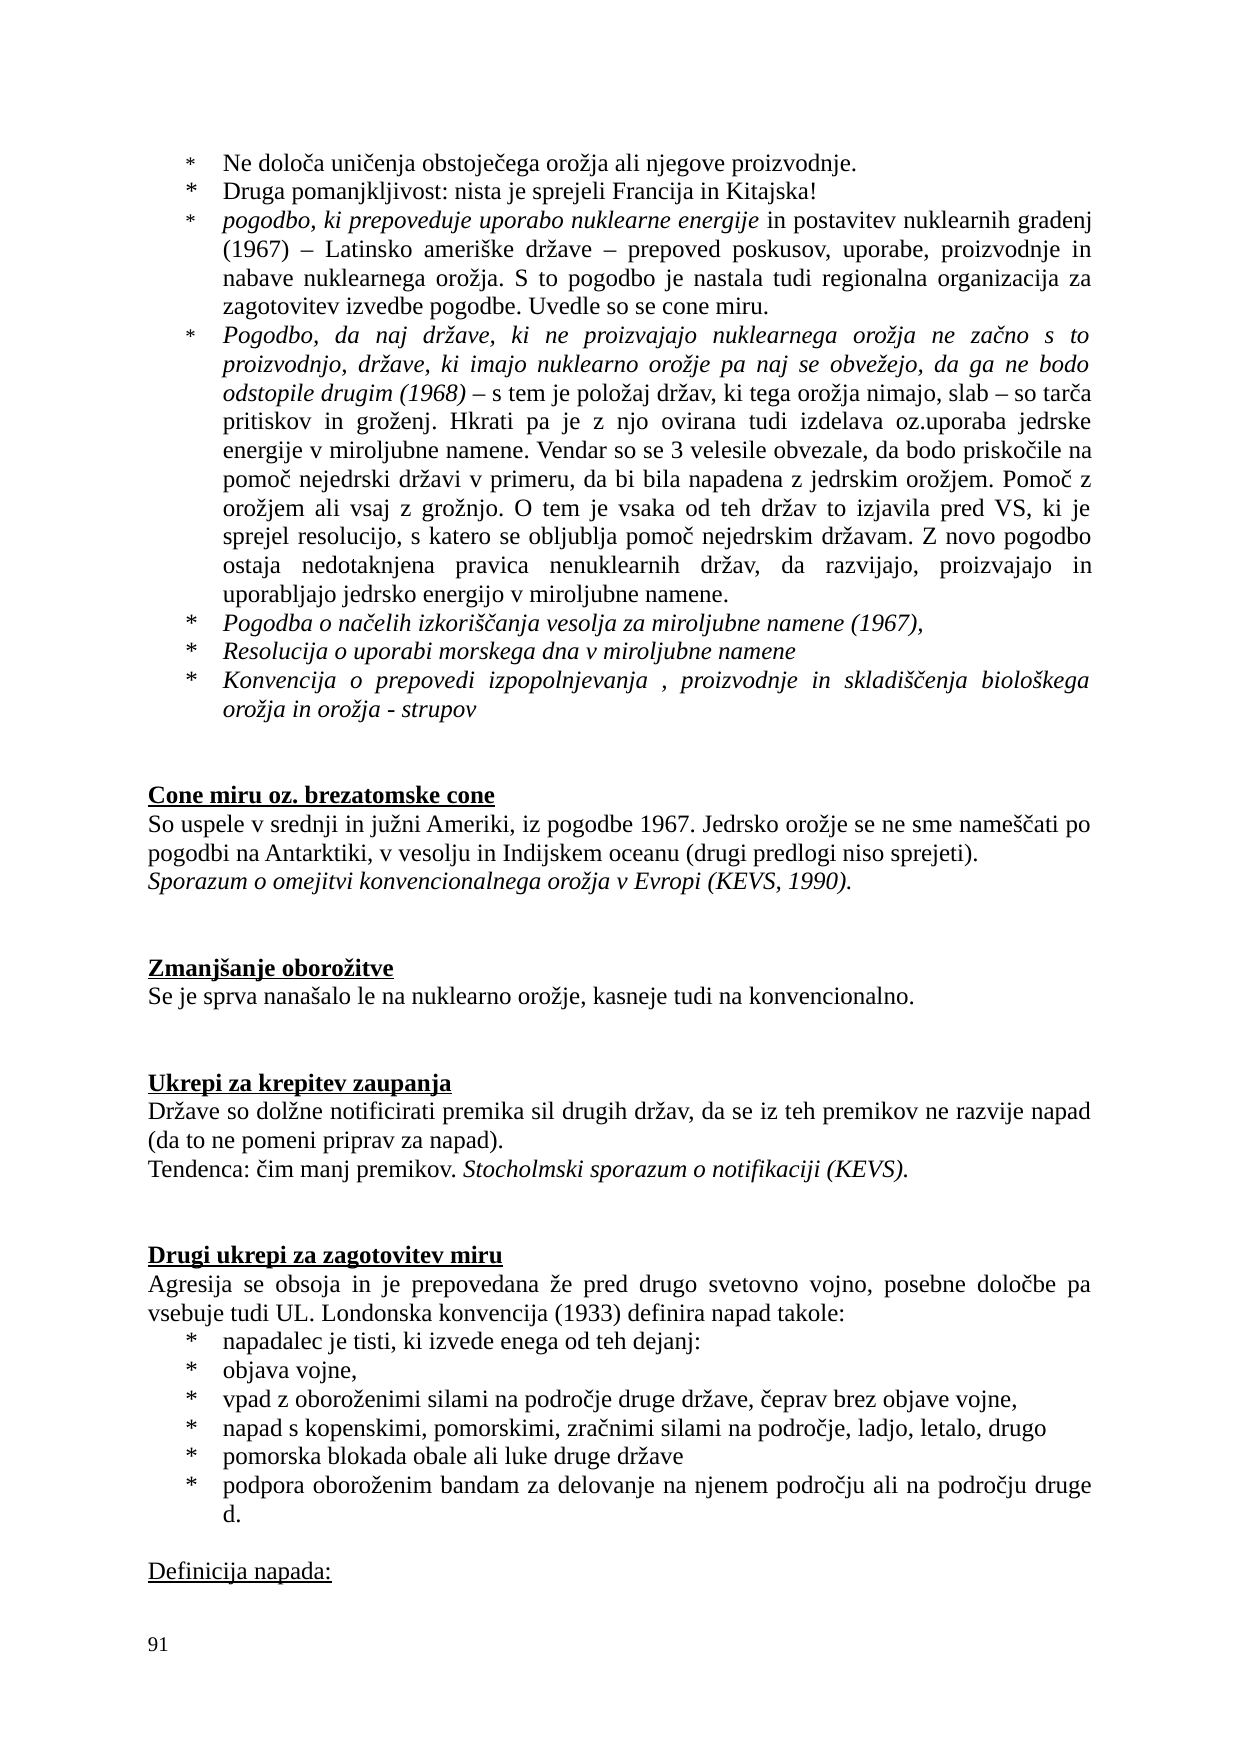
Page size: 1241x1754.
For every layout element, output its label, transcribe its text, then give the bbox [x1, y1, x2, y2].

list objava vojne, [185, 1355, 1093, 1384]
list pomorska blokada obale ali luke druge države [185, 1441, 1093, 1470]
list Druga pomanjkljivost: nista je sprejeli Francija in Kitajska! [185, 176, 1093, 205]
list napad s kopenskimi, pomorskimi, zračnimi silami na področje, ladjo, letalo, drugo [185, 1413, 1093, 1441]
subtitle Drugi ukrepi za zagotovitev miru [148, 1240, 1093, 1269]
subtitle Cone miru oz. brezatomske cone [148, 780, 1093, 809]
text So uspele v srednji in južni Ameriki, iz pogodbe 1967. Jedrsko orožje se ne sme nameščati po pogodbi na Antarktiki, v vesolju in Indijskem oceanu (drugi predlogi niso sprejeti). [148, 809, 1093, 866]
list vpad z oboroženimi silami na področje druge države, čeprav brez objave vojne, [185, 1384, 1093, 1413]
subtitle Zmanjšanje oborožitve [148, 953, 1093, 981]
text Tendenca: čim manj premikov. Stocholmski sporazum o notifikaciji (KEVS). [148, 1154, 1093, 1183]
subtitle Ukrepi za krepitev zaupanja [148, 1068, 1093, 1096]
list Pogodba o načelih izkoriščanja vesolja za miroljubne namene (1967), [185, 608, 1093, 636]
text Sporazum o omejitvi konvencionalnega orožja v Evropi (KEVS, 1990). [148, 866, 1093, 895]
list pogodbo, ki prepoveduje uporabo nuklearne energije in postavitev nuklearnih gradenj (1967) – Latinsko ameriške države – prepoved poskusov, uporabe, proizvodnje in nabave nuklearnega orožja. S to pogodbo je nastala tudi regionalna organizacija za zagotovitev izvedbe pogodbe. Uvedle so se cone miru. [185, 205, 1093, 320]
list napadalec je tisti, ki izvede enega od teh dejanj: [185, 1326, 1093, 1355]
text Agresija se obsoja in je prepovedana že pred drugo svetovno vojno, posebne določbe pa vsebuje tudi UL. Londonska konvencija (1933) definira napad takole: [148, 1269, 1093, 1326]
list Ne določa uničenja obstoječega orožja ali njegove proizvodnje. [185, 148, 1093, 176]
text Se je sprva nanašalo le na nuklearno orožje, kasneje tudi na konvencionalno. [148, 981, 1093, 1010]
list Resolucija o uporabi morskega dna v miroljubne namene [185, 636, 1093, 665]
list Konvencija o prepovedi izpopolnjevanja , proizvodnje in skladiščenja biološkega orožja in orožja - strupov [185, 665, 1093, 723]
text Definicija napada: [148, 1556, 1093, 1585]
list podpora oboroženim bandam za delovanje na njenem področju ali na področju druge d. [185, 1470, 1093, 1528]
text Države so dolžne notificirati premika sil drugih držav, da se iz teh premikov ne razvije napad (da to ne pomeni priprav za napad). [148, 1096, 1093, 1154]
list Pogodbo, da naj države, ki ne proizvajajo nuklearnega orožja ne začno s to proizvodnjo, države, ki imajo nuklearno orožje pa naj se obvežejo, da ga ne bodo odstopile drugim (1968) – s tem je položaj držav, ki tega orožja nimajo, slab – so tarča pritiskov in groženj. Hkrati pa je z njo ovirana tudi izdelava oz.uporaba jedrske energije v miroljubne namene. Vendar so se 3 velesile obvezale, da bodo priskočile na pomoč nejedrski državi v primeru, da bi bila napadena z jedrskim orožjem. Pomoč z orožjem ali vsaj z grožnjo. O tem je vsaka od teh držav to izjavila pred VS, ki je sprejel resolucijo, s katero se obljublja pomoč nejedrskim državam. Z novo pogodbo ostaja nedotaknjena pravica nenuklearnih držav, da razvijajo, proizvajajo in uporabljajo jedrsko energijo v miroljubne namene. [185, 320, 1093, 608]
